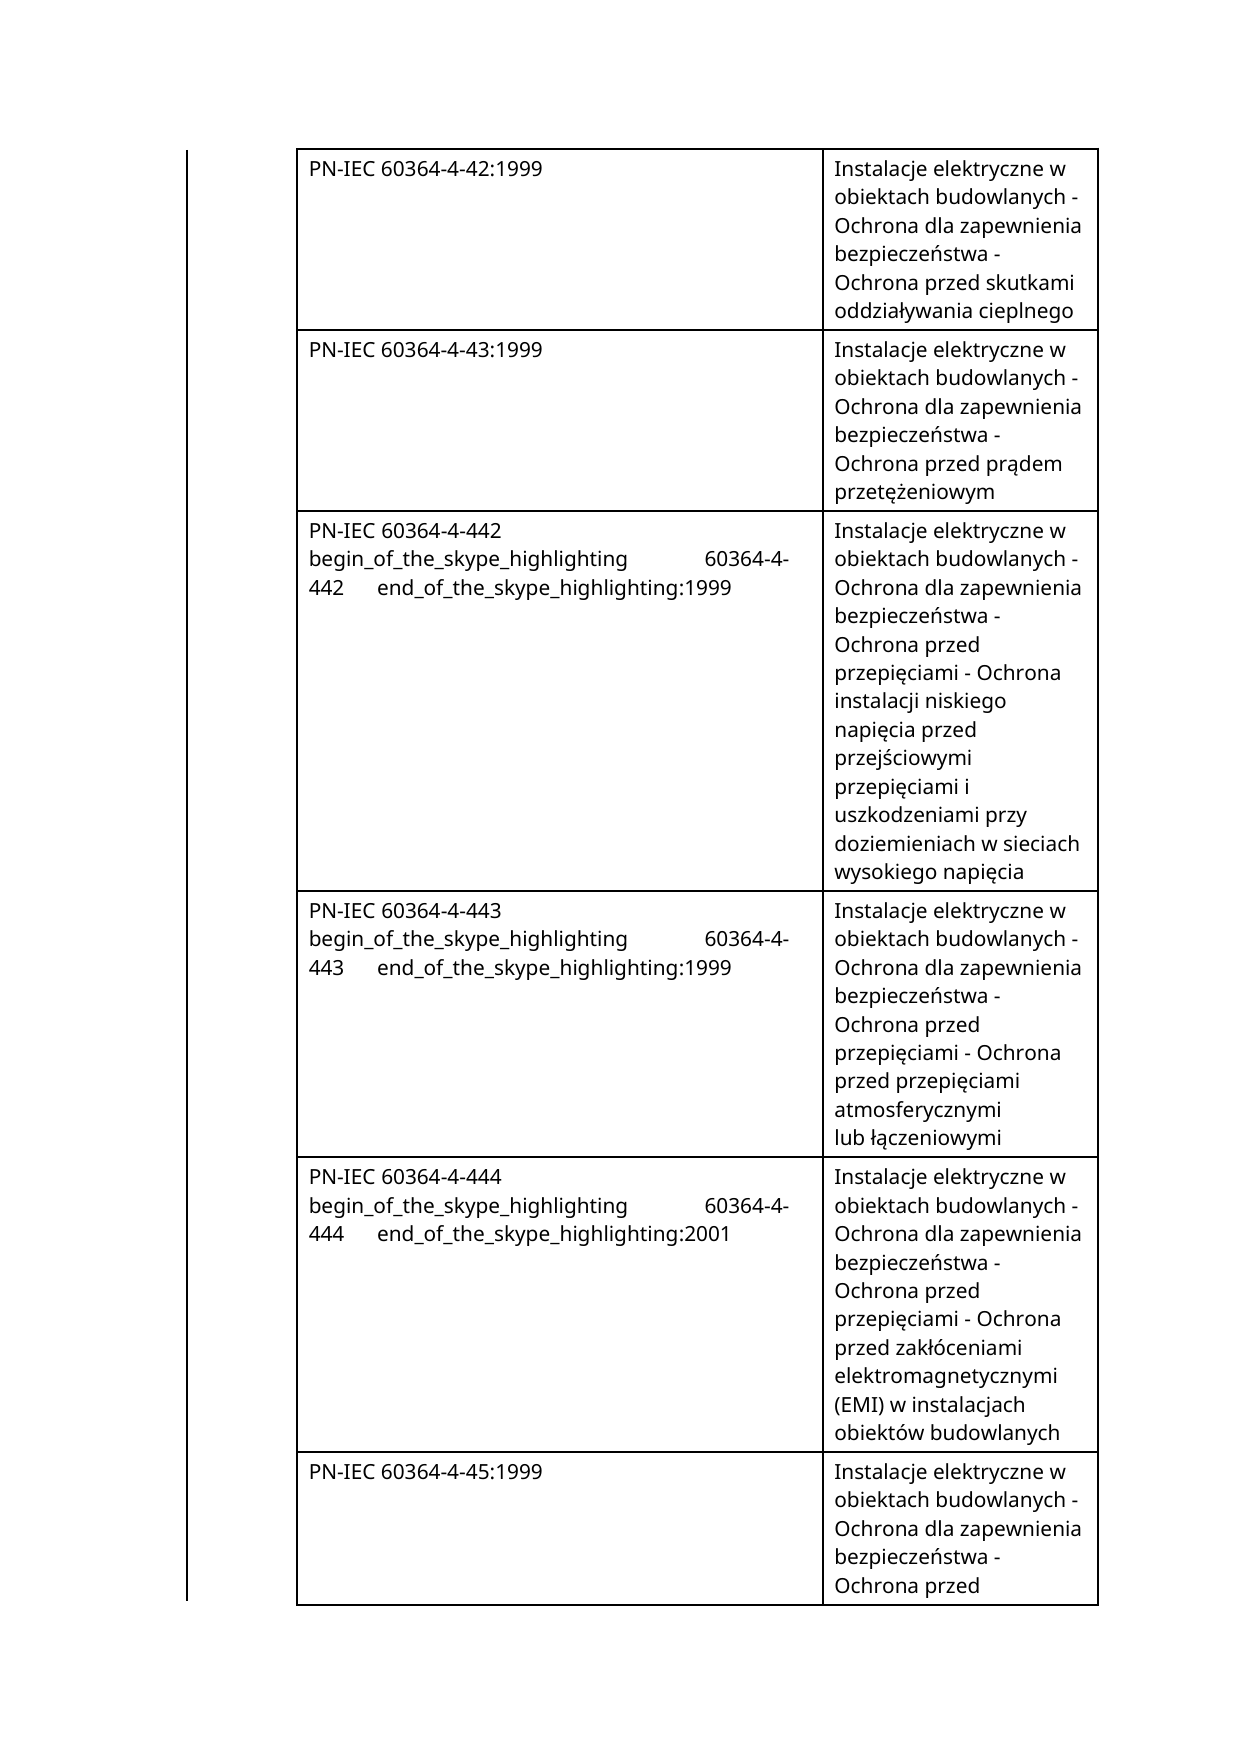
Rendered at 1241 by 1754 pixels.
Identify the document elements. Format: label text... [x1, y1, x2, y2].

table_cell [187, 1451, 296, 1603]
table_cell [142, 1156, 186, 1451]
table_cell [142, 329, 186, 510]
table_cell PN-IEC 60364-4-444 begin_of_the_skype_highlighting 60364-4-444 end_of_the_skype_highlighting:2001 [298, 1158, 822, 1451]
table_cell [187, 148, 296, 329]
table_cell [188, 890, 296, 1156]
table_cell [142, 1451, 187, 1603]
table_cell [188, 510, 296, 890]
table_cell Instalacje elektryczne w obiektach budowlanych - Ochrona dla zapewnienia bezpieczeństwa - Ochrona przed [824, 1453, 1097, 1603]
table_cell Instalacje elektryczne w obiektach budowlanych - Ochrona dla zapewnienia bezpieczeństwa - Ochrona przed prądem przetężeniowym [824, 331, 1097, 510]
table_cell PN-IEC 60364-4-442 begin_of_the_skype_highlighting 60364-4-442 end_of_the_skype_highlighting:1999 [298, 512, 822, 890]
table_cell Instalacje elektryczne w obiektach budowlanych - Ochrona dla zapewnienia bezpieczeństwa - Ochrona przed przepięciami - Ochrona instalacji niskiego napięcia przed przejściowymi przepięciami i uszkodzeniami przy doziemieniach w sieciach wysokiego napięcia [824, 512, 1097, 890]
table_cell Instalacje elektryczne w obiektach budowlanych - Ochrona dla zapewnienia bezpieczeństwa - Ochrona przed skutkami oddziaływania cieplnego [824, 150, 1097, 329]
table_cell PN-IEC 60364-4-443 begin_of_the_skype_highlighting 60364-4-443 end_of_the_skype_highlighting:1999 [298, 892, 822, 1156]
table_cell PN-IEC 60364-4-45:1999 [298, 1453, 822, 1603]
table_cell Instalacje elektryczne w obiektach budowlanych - Ochrona dla zapewnienia bezpieczeństwa - Ochrona przed przepięciami - Ochrona przed przepięciami atmosferycznymi lub łączeniowymi [824, 892, 1097, 1156]
table_cell [142, 510, 186, 890]
table_cell PN-IEC 60364-4-42:1999 [298, 150, 822, 329]
table_cell PN-IEC 60364-4-43:1999 [298, 331, 822, 510]
table_cell [188, 1156, 296, 1451]
table_cell [142, 890, 186, 1156]
table_cell [188, 329, 296, 510]
table_cell Instalacje elektryczne w obiektach budowlanych - Ochrona dla zapewnienia bezpieczeństwa - Ochrona przed przepięciami - Ochrona przed zakłóceniami elektromagnetycznymi (EMI) w instalacjach obiektów budowlanych [824, 1158, 1097, 1451]
table_cell [142, 148, 187, 329]
